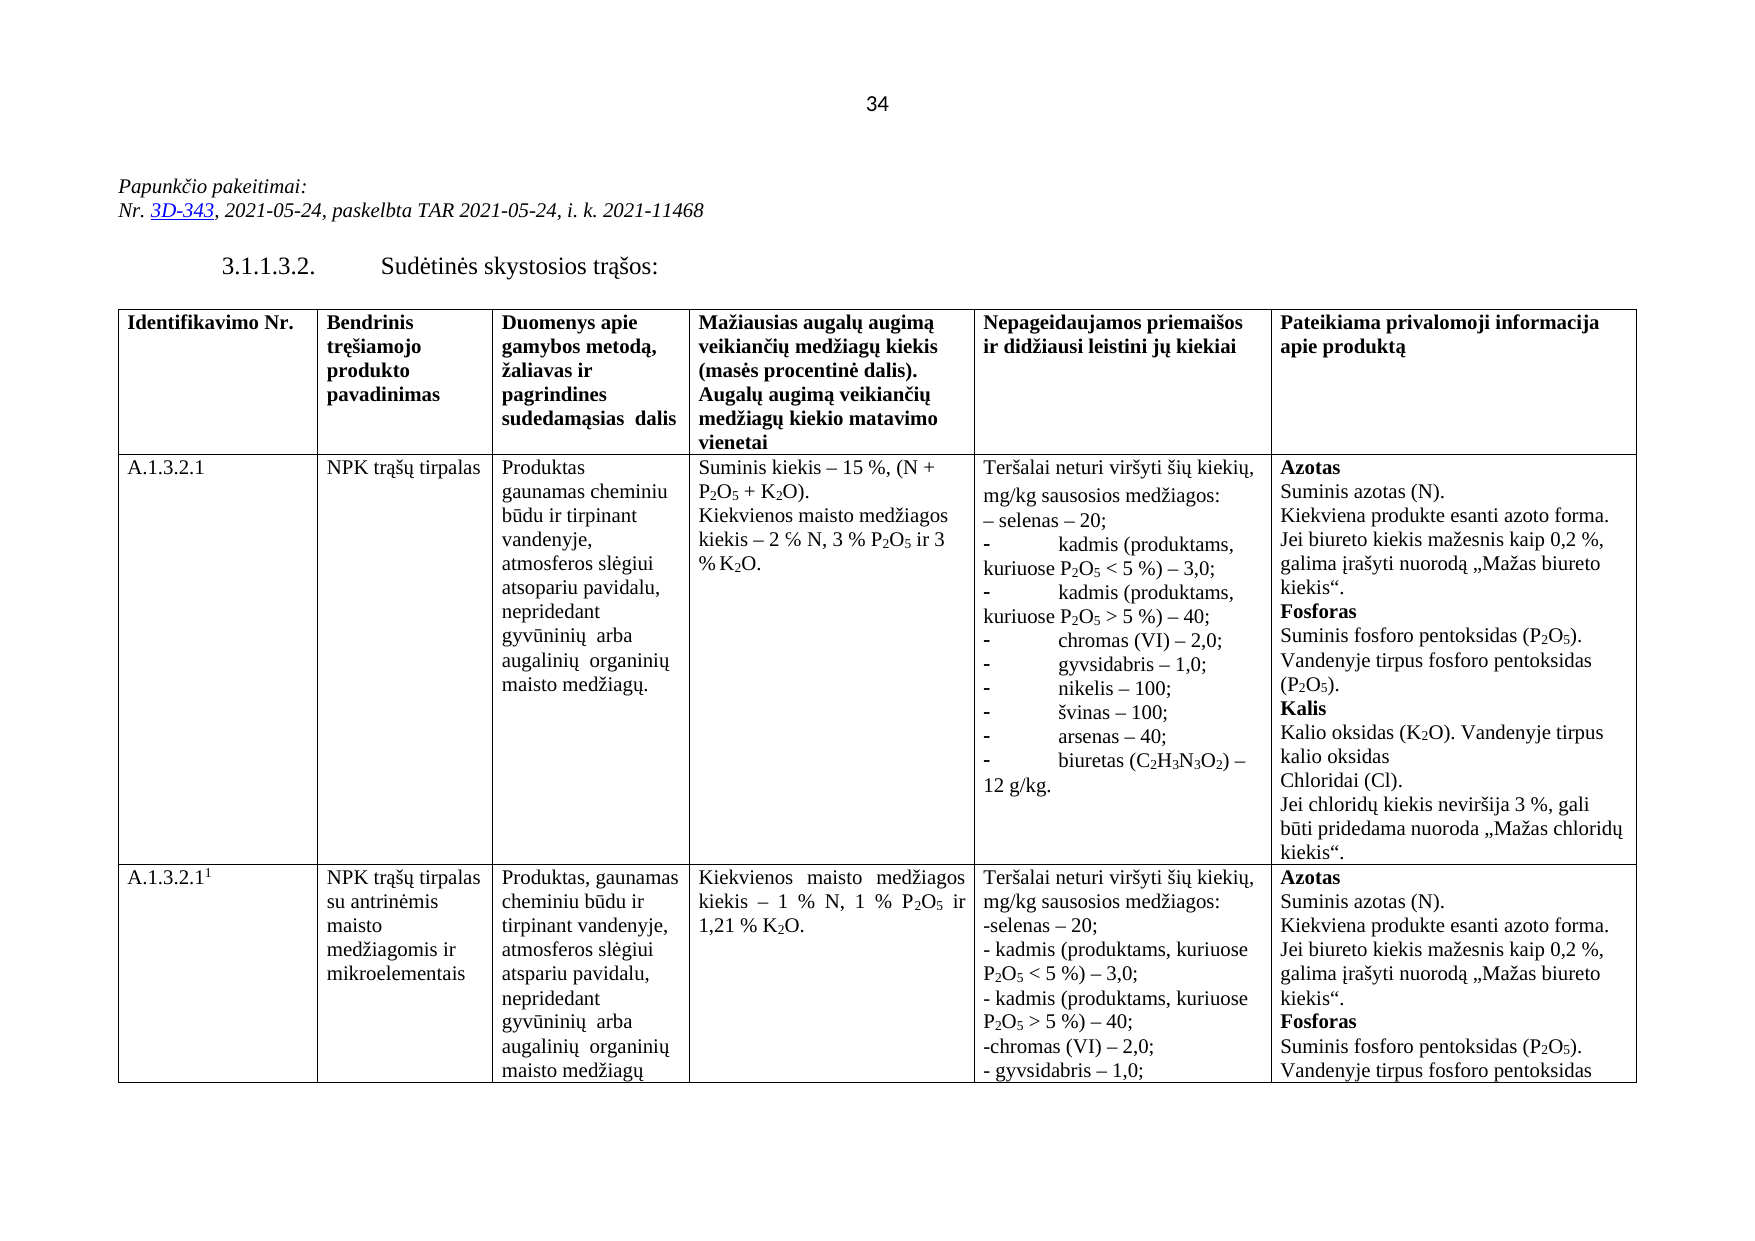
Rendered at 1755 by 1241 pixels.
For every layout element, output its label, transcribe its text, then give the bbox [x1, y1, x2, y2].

table_cell Produktas, gaunamas cheminiu būdu ir tirpinant vandenyje, atmosferos slėgiui atspariu pavidalu, nepridedant gyvūninių arba augalinių organinių maisto medžiagų [493, 865, 689, 1082]
text 3.1.1.3.2. Sudėtinės skystosios trąšos: [222, 251, 1636, 280]
table_cell NPK trąšų tirpalas [318, 455, 492, 864]
table_cell Azotas Suminis azotas (N). Kiekviena produkte esanti azoto forma. Jei biureto kiekis mažesnis kaip 0,2 %, galima įrašyti nuorodą „Mažas biureto kiekis“. Fosforas Suminis fosforo pentoksidas (P2O5). Vandenyje tirpus fosforo pentoksidas [1272, 865, 1636, 1082]
text Nr. 3D-343, 2021-05-24, paskelbta TAR 2021-05-24, i. k. 2021-11468 [118, 198, 1636, 222]
table_cell A.1.3.2.11 [119, 865, 317, 1082]
table_cell Kiekvienos maisto medžiagos kiekis – 1 % N, 1 % P2O5 ir 1,21 % K2O. [690, 865, 974, 1082]
table_cell Produktas gaunamas cheminiu būdu ir tirpinant vandenyje, atmosferos slėgiui atsopariu pavidalu, nepridedant gyvūninių arba augalinių organinių maisto medžiagų. [493, 455, 689, 864]
text Papunkčio pakeitimai: [118, 174, 1636, 198]
table_cell Teršalai neturi viršyti šių kiekių, mg/kg sausosios medžiagos: -selenas – 20; - kadmis (produktams, kuriuose P2O5 < 5 %) – 3,0; - kadmis (produktams, kuriuose P2O5 > 5 %) – 40; -chromas (VI) – 2,0; - gyvsidabris – 1,0; [975, 865, 1271, 1082]
table_cell Suminis kiekis – 15 %, (N + P2O5 + K2O). Kiekvienos maisto medžiagos kiekis – 2 ℅ N, 3 % P2O5 ir 3 % K2O. [690, 455, 974, 864]
table_header Identifikavimo Nr. [119, 310, 317, 454]
table_header Nepageidaujamos priemaišos ir didžiausi leistini jų kiekiai [975, 310, 1271, 454]
table_header Bendrinis tręšiamojo produkto pavadinimas [318, 310, 492, 454]
table_cell A.1.3.2.1 [119, 455, 317, 864]
table_header Mažiausias augalų augimą veikiančių medžiagų kiekis (masės procentinė dalis). Augalų augimą veikiančių medžiagų kiekio matavimo vienetai [690, 310, 974, 454]
table_cell Teršalai neturi viršyti šių kiekių, mg/kg sausosios medžiagos: – selenas – 20;  kadmis (produktams, kuriuose P2O5 < 5 %) – 3,0;  kadmis (produktams, kuriuose P2O5 > 5 %) – 40;  chromas (VI) – 2,0;  gyvsidabris – 1,0;  nikelis – 100;  švinas – 100;  arsenas – 40;  biuretas (C2H3N3O2) – 12 g/kg. [975, 455, 1271, 864]
table_cell Azotas Suminis azotas (N). Kiekviena produkte esanti azoto forma. Jei biureto kiekis mažesnis kaip 0,2 %, galima įrašyti nuorodą „Mažas biureto kiekis“. Fosforas Suminis fosforo pentoksidas (P2O5). Vandenyje tirpus fosforo pentoksidas (P2O5). Kalis Kalio oksidas (K2O). Vandenyje tirpus kalio oksidas Chloridai (Cl). Jei chloridų kiekis neviršija 3 %, gali būti pridedama nuoroda „Mažas chloridų kiekis“. [1272, 455, 1636, 864]
table_header Pateikiama privalomoji informacija apie produktą [1272, 310, 1636, 454]
table_header Duomenys apie gamybos metodą, žaliavas ir pagrindines sudedamąsias dalis [493, 310, 689, 454]
table_cell NPK trąšų tirpalas su antrinėmis maisto medžiagomis ir mikroelementais [318, 865, 492, 1082]
